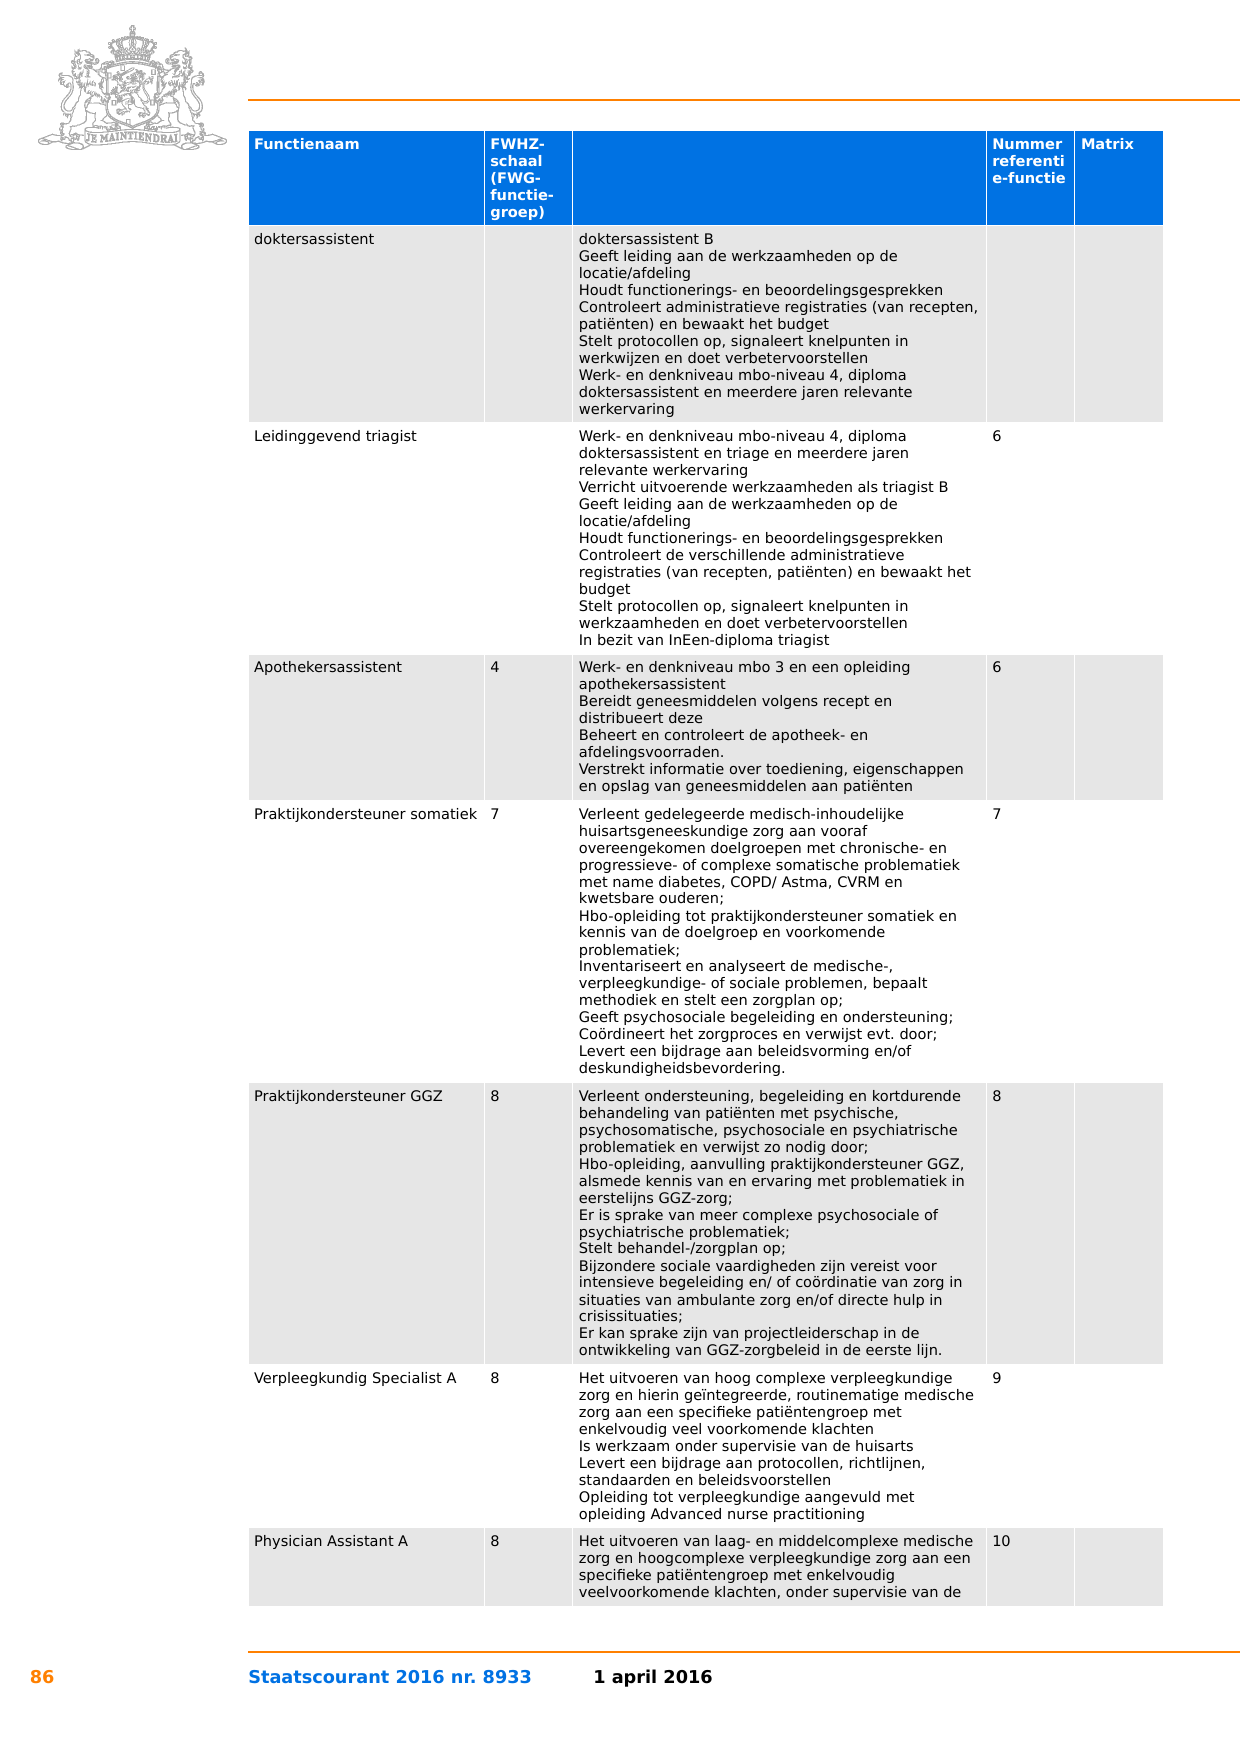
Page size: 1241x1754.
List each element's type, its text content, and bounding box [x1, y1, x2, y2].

table_cell Verleent ondersteuning, begeleiding en kortdurende behandeling van patiënten met psychische, psychosomatische, psychosociale en psychiatrische problematiek en verwijst zo nodig door; Hbo-opleiding, aanvulling praktijkondersteuner GGZ, alsmede kennis van en ervaring met problematiek in eerstelijns GGZ-zorg; Er is sprake van meer complexe psychosociale of psychiatrische problematiek; Stelt behandel-/zorgplan op; Bijzondere sociale vaardigheden zijn vereist voor intensieve begeleiding en/ of coördinatie van zorg in situaties van ambulante zorg en/of directe hulp in crisissituaties; Er kan sprake zijn van projectleiderschap in de ontwikkeling van GGZ-zorgbeleid in de eerste lijn. [573, 1083, 986, 1364]
table_cell 6 [987, 655, 1074, 800]
table_cell 9 [987, 1365, 1074, 1527]
table_cell Physician Assistant A [249, 1528, 484, 1606]
table_cell 6 [987, 424, 1074, 653]
table_cell 8 [485, 1528, 572, 1606]
table_cell Praktijkondersteuner GGZ [249, 1083, 484, 1364]
table_cell 4 [485, 655, 572, 800]
table_cell 8 [485, 1365, 572, 1527]
table_cell [485, 226, 572, 653]
table_cell [1075, 1528, 1163, 1606]
table_cell 10 [987, 1528, 1074, 1606]
table_cell [1075, 226, 1163, 422]
table_cell doktersassistent B Geeft leiding aan de werkzaamheden op de locatie/afdeling Houdt functionerings- en beoordelingsgesprekken Controleert administratieve registraties (van recepten, patiënten) en bewaakt het budget Stelt protocollen op, signaleert knelpunten in werkwijzen en doet verbetervoorstellen Werk- en denkniveau mbo-niveau 4, diploma doktersassistent en meerdere jaren relevante werkervaring [573, 226, 986, 422]
table_cell [987, 226, 1074, 422]
table_header Functienaam [249, 131, 484, 225]
table_cell [1075, 1365, 1163, 1527]
table_cell [1075, 801, 1163, 1082]
table_header Matrix [1075, 131, 1163, 225]
table_cell Apothekersassistent [249, 655, 484, 800]
table_cell Leidinggevend triagist [249, 424, 484, 653]
table_cell [1075, 1083, 1163, 1364]
table_cell 7 [485, 801, 572, 1082]
table_cell [1075, 655, 1163, 800]
table_cell Praktijkondersteuner somatiek [249, 801, 484, 1082]
table_cell Verpleegkundig Specialist A [249, 1365, 484, 1527]
table_header FWHZ-schaal (FWG-functie-groep) [485, 131, 572, 225]
table_cell Het uitvoeren van hoog complexe verpleegkundige zorg en hierin geïntegreerde, routinematige medische zorg aan een specifieke patiëntengroep met enkelvoudig veel voorkomende klachten Is werkzaam onder supervisie van de huisarts Levert een bijdrage aan protocollen, richtlijnen, standaarden en beleidsvoorstellen Opleiding tot verpleegkundige aangevuld met opleiding Advanced nurse practitioning [573, 1365, 986, 1527]
table_cell Verleent gedelegeerde medisch-inhoudelijke huisartsgeneeskundige zorg aan vooraf overeengekomen doelgroepen met chronische- en progressieve- of complexe somatische problematiek met name diabetes, COPD/ Astma, CVRM en kwetsbare ouderen; Hbo-opleiding tot praktijkondersteuner somatiek en kennis van de doelgroep en voorkomende problematiek; Inventariseert en analyseert de medische-, verpleegkundige- of sociale problemen, bepaalt methodiek en stelt een zorgplan op; Geeft psychosociale begeleiding en ondersteuning; Coördineert het zorgproces en verwijst evt. door; Levert een bijdrage aan beleidsvorming en/of deskundigheidsbevordering. [573, 801, 986, 1082]
table_cell Werk- en denkniveau mbo-niveau 4, diploma doktersassistent en triage en meerdere jaren relevante werkervaring Verricht uitvoerende werkzaamheden als triagist B Geeft leiding aan de werkzaamheden op de locatie/afdeling Houdt functionerings- en beoordelingsgesprekken Controleert de verschillende administratieve registraties (van recepten, patiënten) en bewaakt het budget Stelt protocollen op, signaleert knelpunten in werkzaamheden en doet verbetervoorstellen In bezit van InEen-diploma triagist [573, 424, 986, 653]
table_header Nummer referentie-functie [987, 131, 1074, 225]
table_cell 7 [987, 801, 1074, 1082]
table_cell 8 [987, 1083, 1074, 1364]
table_cell Het uitvoeren van laag- en middelcomplexe medische zorg en hoogcomplexe verpleegkundige zorg aan een specifieke patiëntengroep met enkelvoudig veelvoorkomende klachten, onder supervisie van de [573, 1528, 986, 1606]
table_cell doktersassistent [249, 226, 484, 422]
table_cell 8 [485, 1083, 572, 1364]
table_cell [1075, 424, 1163, 653]
table_header [573, 131, 986, 225]
picture [38, 25, 227, 150]
table_cell Werk- en denkniveau mbo 3 en een opleiding apothekersassistent Bereidt geneesmiddelen volgens recept en distribueert deze Beheert en controleert de apotheek- en afdelingsvoorraden. Verstrekt informatie over toediening, eigenschappen en opslag van geneesmiddelen aan patiënten [573, 655, 986, 800]
